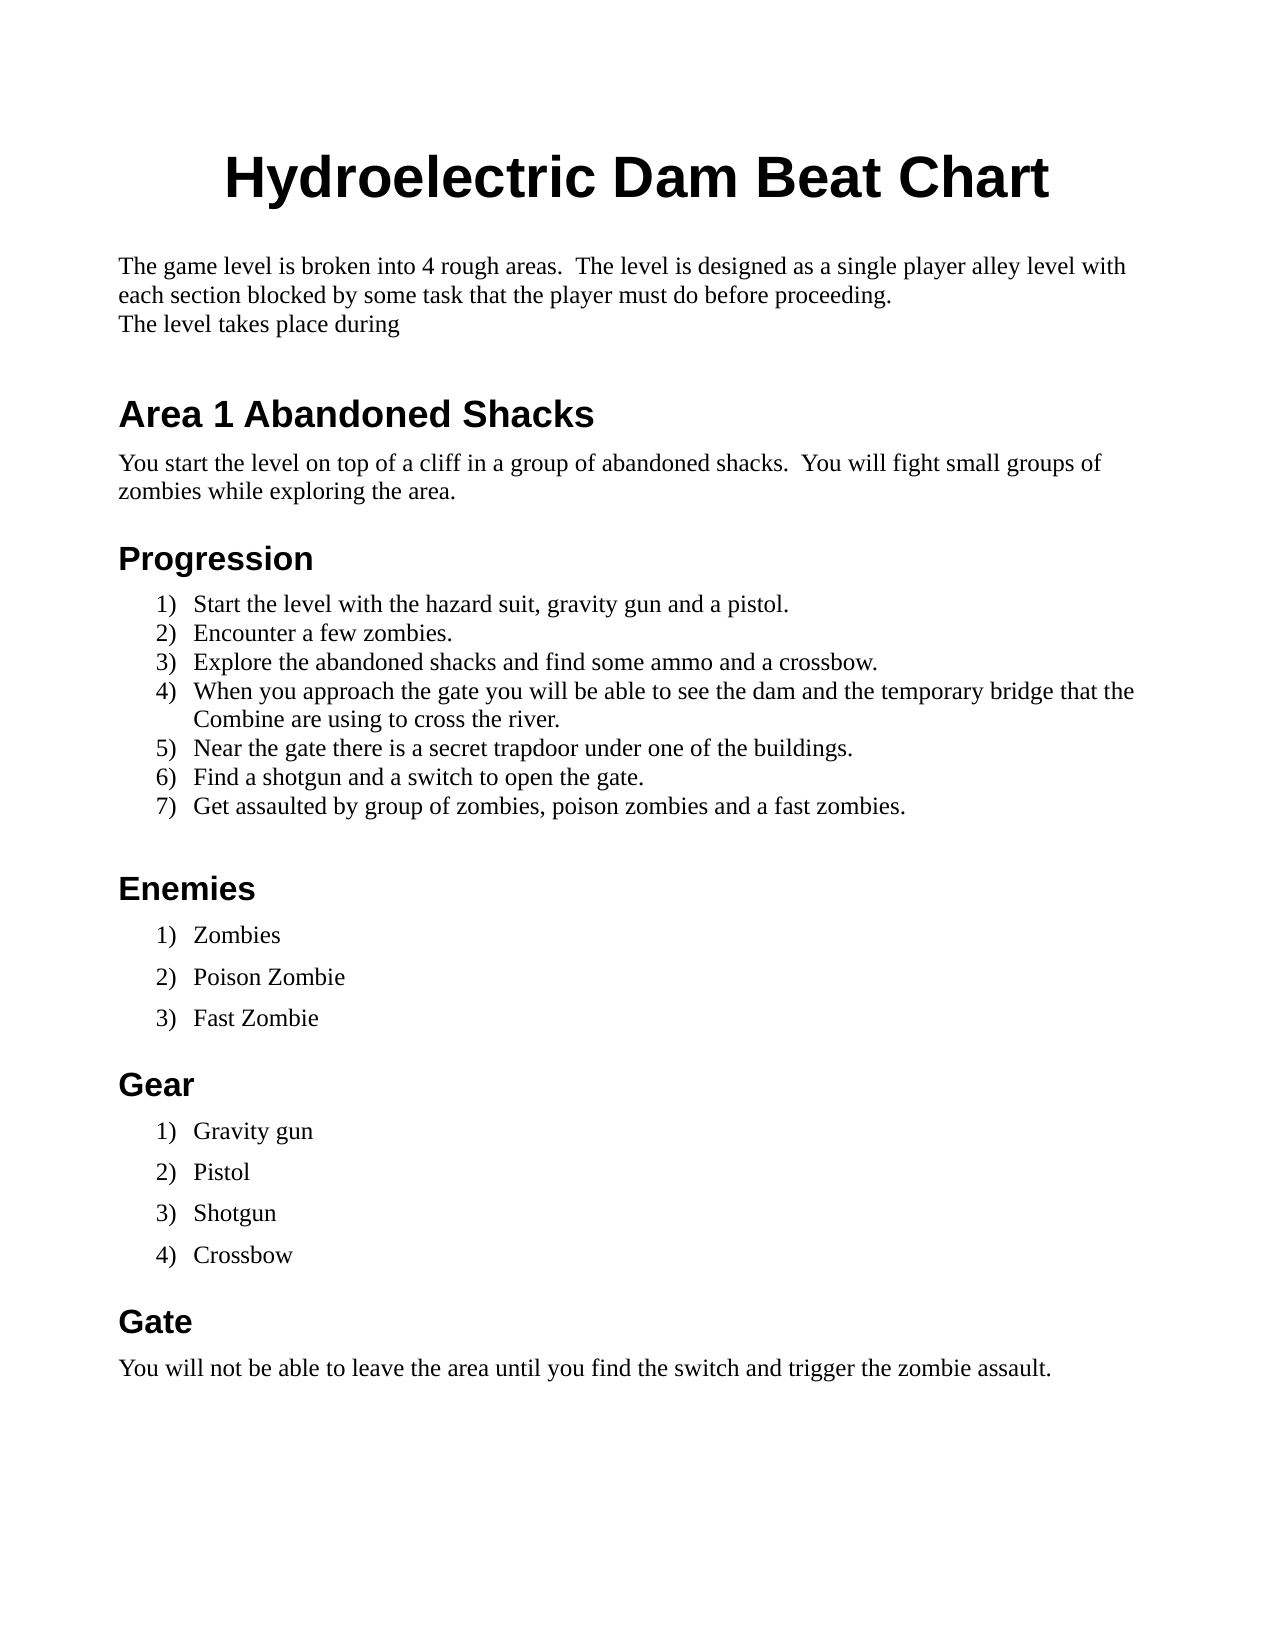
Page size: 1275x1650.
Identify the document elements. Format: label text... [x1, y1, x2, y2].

list Get assaulted by group of zombies, poison zombies and a fast zombies. [156, 791, 1157, 819]
subtitle Gear [118, 1065, 1157, 1103]
list Encounter a few zombies. [156, 618, 1157, 647]
subtitle Area 1 Abandoned Shacks [118, 391, 1157, 435]
list Poison Zombie [156, 962, 1157, 990]
list Fast Zombie [156, 1003, 1157, 1032]
text You start the level on top of a cliff in a group of abandoned shacks. You will fight small groups of zombies while exploring the area. [118, 448, 1157, 505]
list Pistol [156, 1157, 1157, 1186]
text The game level is broken into 4 rough areas. The level is designed as a single player alley level with each section blocked by some task that the player must do before proceeding. [118, 251, 1157, 309]
text You will not be able to leave the area until you find the switch and trigger the zombie assault. [118, 1353, 1157, 1382]
subtitle Enemies [118, 869, 1157, 908]
list Start the level with the hazard suit, gravity gun and a pistol. [156, 589, 1157, 618]
list Gravity gun [156, 1116, 1157, 1145]
list When you approach the gate you will be able to see the dam and the temporary bridge that the Combine are using to cross the river. [156, 676, 1157, 733]
list Near the gate there is a secret trapdoor under one of the buildings. [156, 733, 1157, 762]
subtitle Gate [118, 1302, 1157, 1341]
list Explore the abandoned shacks and find some ammo and a crossbow. [156, 647, 1157, 676]
list Zombies [156, 920, 1157, 949]
title Hydroelectric Dam Beat Chart [118, 143, 1157, 210]
subtitle Progression [118, 538, 1157, 577]
list Shotgun [156, 1198, 1157, 1227]
list Find a shotgun and a switch to open the gate. [156, 762, 1157, 791]
list Crossbow [156, 1240, 1157, 1268]
text The level takes place during [118, 309, 1157, 338]
